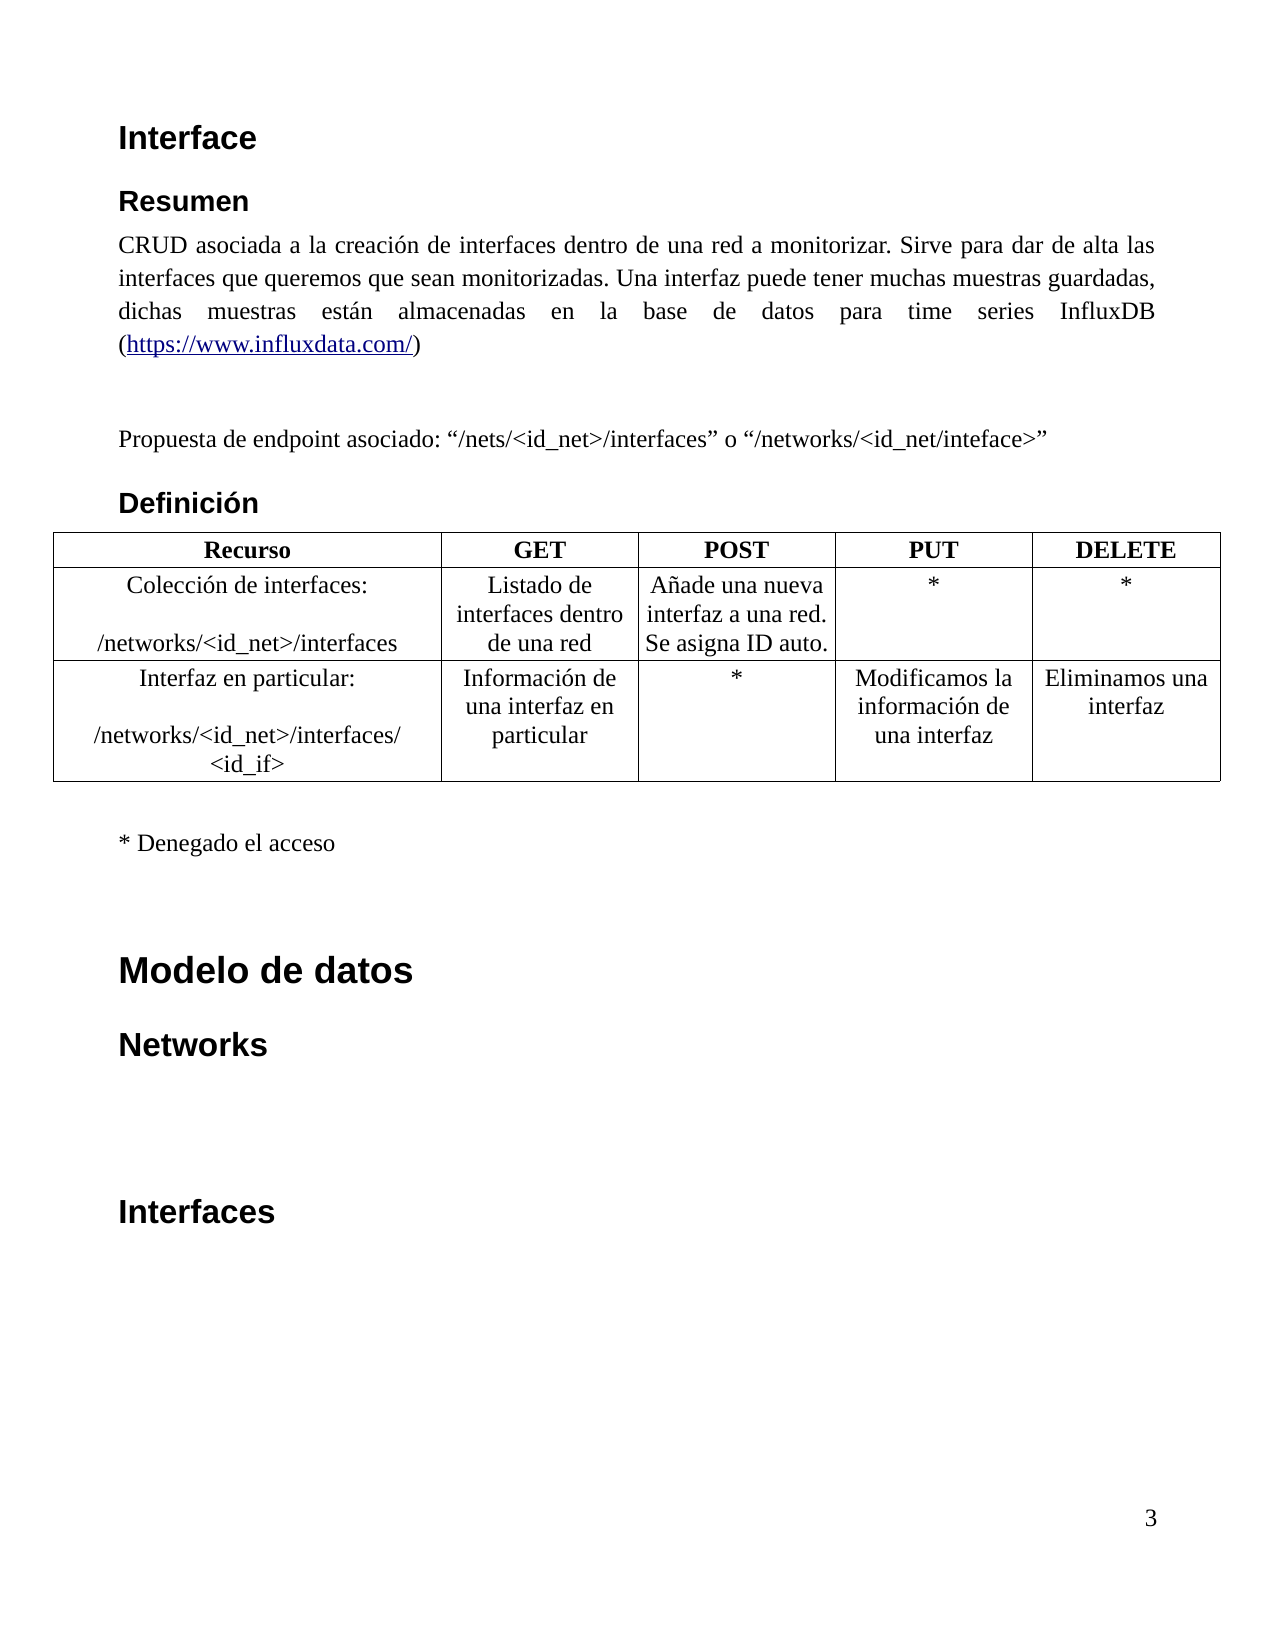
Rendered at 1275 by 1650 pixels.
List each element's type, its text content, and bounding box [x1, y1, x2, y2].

table_header Recurso [54, 533, 441, 567]
table_header DELETE [1033, 533, 1220, 567]
text * Denegado el acceso [118, 828, 1157, 857]
text CRUD asociada a la creación de interfaces dentro de una red a monitorizar. Sirve para dar de alta las interfaces que queremos que sean monitorizadas. Una interfaz puede tener muchas muestras guardadas, dichas muestras están almacenadas en la base de datos para time series InfluxDB (https://www.influxdata.com/) [118, 230, 1157, 357]
table_cell * [639, 661, 835, 781]
subtitle Modelo de datos [118, 948, 1157, 992]
table_cell Interfaz en particular: /networks/<id_net>/interfaces/<id_if> [54, 661, 441, 781]
table_cell Listado de interfaces dentro de una red [442, 568, 638, 659]
subtitle Interface [118, 118, 1157, 157]
table_header POST [639, 533, 835, 567]
table_header PUT [836, 533, 1032, 567]
table_cell Añade una nueva interfaz a una red. Se asigna ID auto. [639, 568, 835, 659]
table_cell * [1033, 568, 1220, 659]
text Propuesta de endpoint asociado: “/nets/<id_net>/interfaces” o “/networks/<id_net/inteface>” [118, 424, 1157, 453]
table_cell Eliminamos una interfaz [1033, 661, 1220, 781]
table_cell Información de una interfaz en particular [442, 661, 638, 781]
table_cell * [836, 568, 1032, 659]
subtitle Networks [118, 1025, 1157, 1063]
subtitle Definición [118, 486, 1157, 520]
table_cell Colección de interfaces: /networks/<id_net>/interfaces [54, 568, 441, 659]
subtitle Resumen [118, 184, 1157, 217]
subtitle Interfaces [118, 1192, 1157, 1230]
table_header GET [442, 533, 638, 567]
table_cell Modificamos la información de una interfaz [836, 661, 1032, 781]
